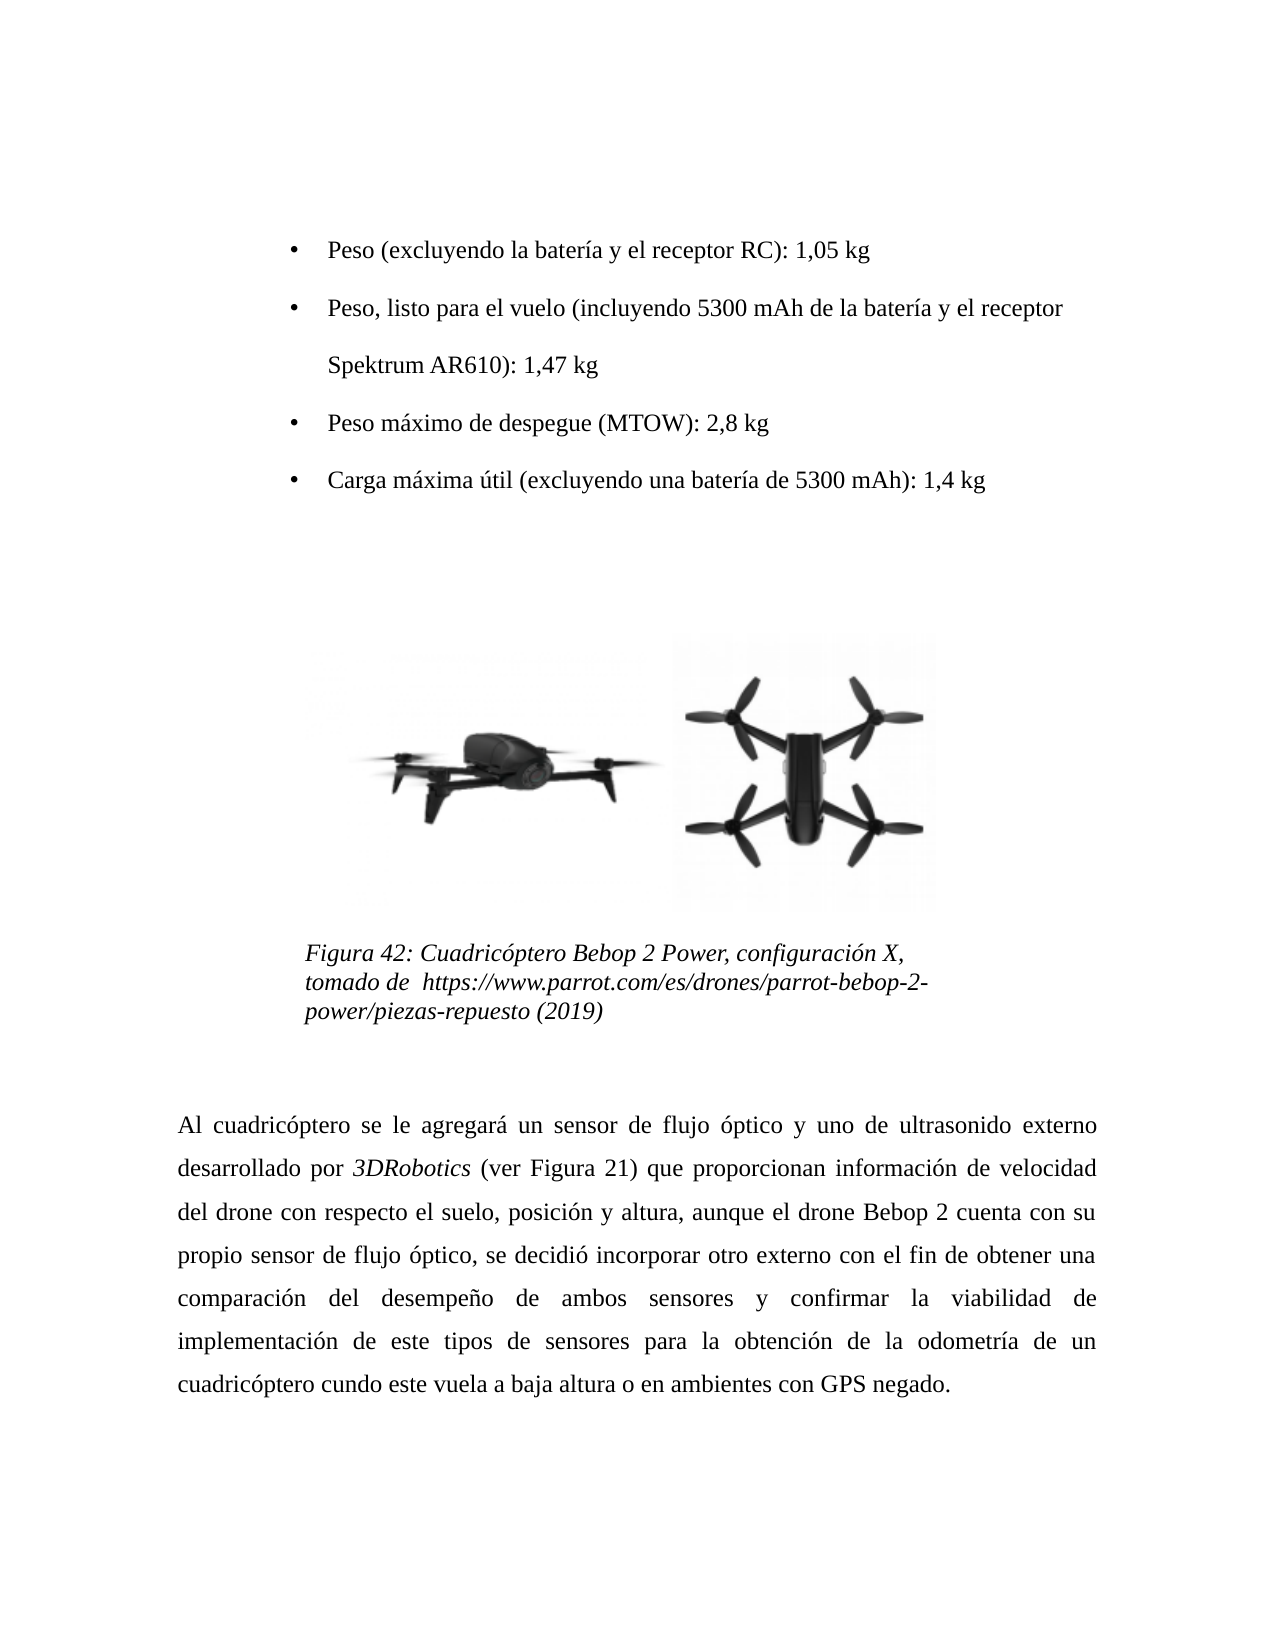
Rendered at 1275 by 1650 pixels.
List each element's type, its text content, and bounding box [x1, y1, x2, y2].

list Carga máxima útil (excluyendo una batería de 5300 mAh): 1,4 kg [290, 465, 1098, 494]
text Al cuadricóptero se le agregará un sensor de flujo óptico y uno de ultrasonido externo desarrollado por 3DRobotics (ver Figura 21) que proporcionan información de velocidad del drone con respecto el suelo, posición y altura, aunque el drone Bebop 2 cuenta con su propio sensor de flujo óptico, se decidió incorporar otro externo con el fin de obtener una comparación del desempeño de ambos sensores y confirmar la viabilidad de implementación de este tipos de sensores para la obtención de la odometría de un cuadricóptero cundo este vuela a baja altura o en ambientes con GPS negado. [177, 1110, 1098, 1398]
list Peso (excluyendo la batería y el receptor RC): 1,05 kg [290, 235, 1098, 264]
list Peso, listo para el vuelo (incluyendo 5300 mAh de la batería y el receptor Spektrum AR610): 1,47 kg [290, 293, 1098, 379]
picture [304, 633, 936, 912]
list Peso máximo de despegue (MTOW): 2,8 kg [290, 408, 1098, 437]
text Figura 42: Cuadricóptero Bebop 2 Power, configuración X, tomado de https://www.parrot.com/es/drones/parrot-bebop-2-power/piezas-repuesto (2019) [305, 912, 936, 1024]
